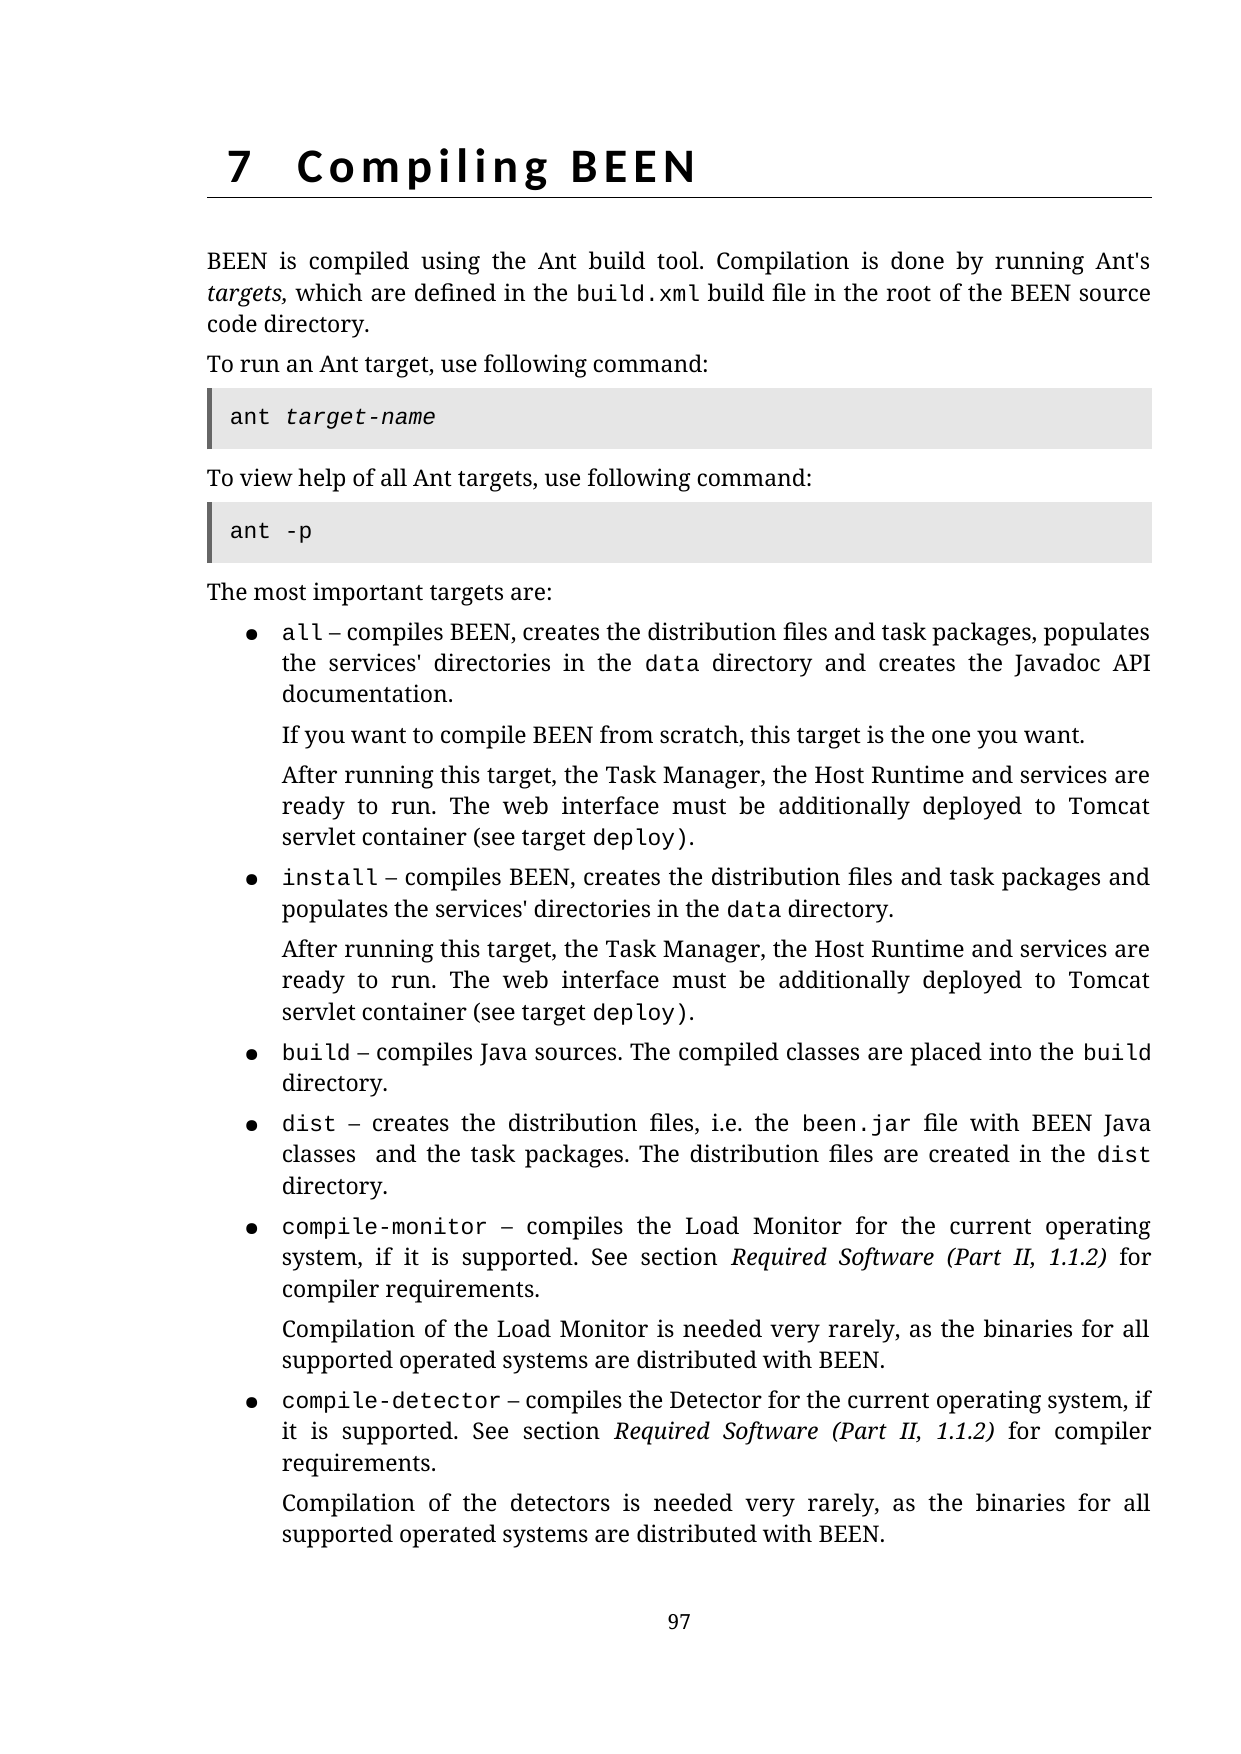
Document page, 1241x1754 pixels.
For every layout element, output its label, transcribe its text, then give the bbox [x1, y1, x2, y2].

text BEEN is compiled using the Ant build tool. Compilation is done by running Ant's targets, which are defined in the build.xml build file in the root of the BEEN source code directory. [207, 245, 1152, 339]
subtitle Compiling BEEN [207, 143, 1152, 197]
list all – compiles BEEN, creates the distribution files and task packages, populates the services' directories in the data directory and creates the Javadoc API documentation. [244, 616, 1152, 710]
list dist – creates the distribution files, i.e. the been.jar file with BEEN Java classes and the task packages. The distribution files are created in the dist directory. [244, 1107, 1152, 1201]
list Compilation of the detectors is needed very rarely, as the binaries for all supported operated systems are distributed with BEEN. [244, 1487, 1152, 1549]
list After running this target, the Task Manager, the Host Runtime and services are ready to run. The web interface must be additionally deployed to Tomcat servlet container (see target deploy). [244, 759, 1152, 852]
list If you want to compile BEEN from scratch, this target is the one you want. [244, 718, 1152, 750]
list build – compiles Java sources. The compiled classes are placed into the build directory. [244, 1036, 1152, 1098]
list compile-monitor – compiles the Load Monitor for the current operating system, if it is supported. See section Required Software (Part II, 1.1.2) for compiler requirements. [244, 1210, 1152, 1304]
text ant -p [212, 502, 1152, 563]
text To view help of all Ant targets, use following command: [207, 462, 1152, 493]
text To run an Ant target, use following command: [207, 348, 1152, 379]
text ant target-name [212, 388, 1152, 449]
list After running this target, the Task Manager, the Host Runtime and services are ready to run. The web interface must be additionally deployed to Tomcat servlet container (see target deploy). [244, 933, 1152, 1027]
list compile-detector – compiles the Detector for the current operating system, if it is supported. See section Required Software (Part II, 1.1.2) for compiler requirements. [244, 1384, 1152, 1478]
list Compilation of the Load Monitor is needed very rarely, as the binaries for all supported operated systems are distributed with BEEN. [244, 1313, 1152, 1375]
list install – compiles BEEN, creates the distribution files and task packages and populates the services' directories in the data directory. [244, 861, 1152, 924]
text The most important targets are: [207, 576, 1152, 607]
